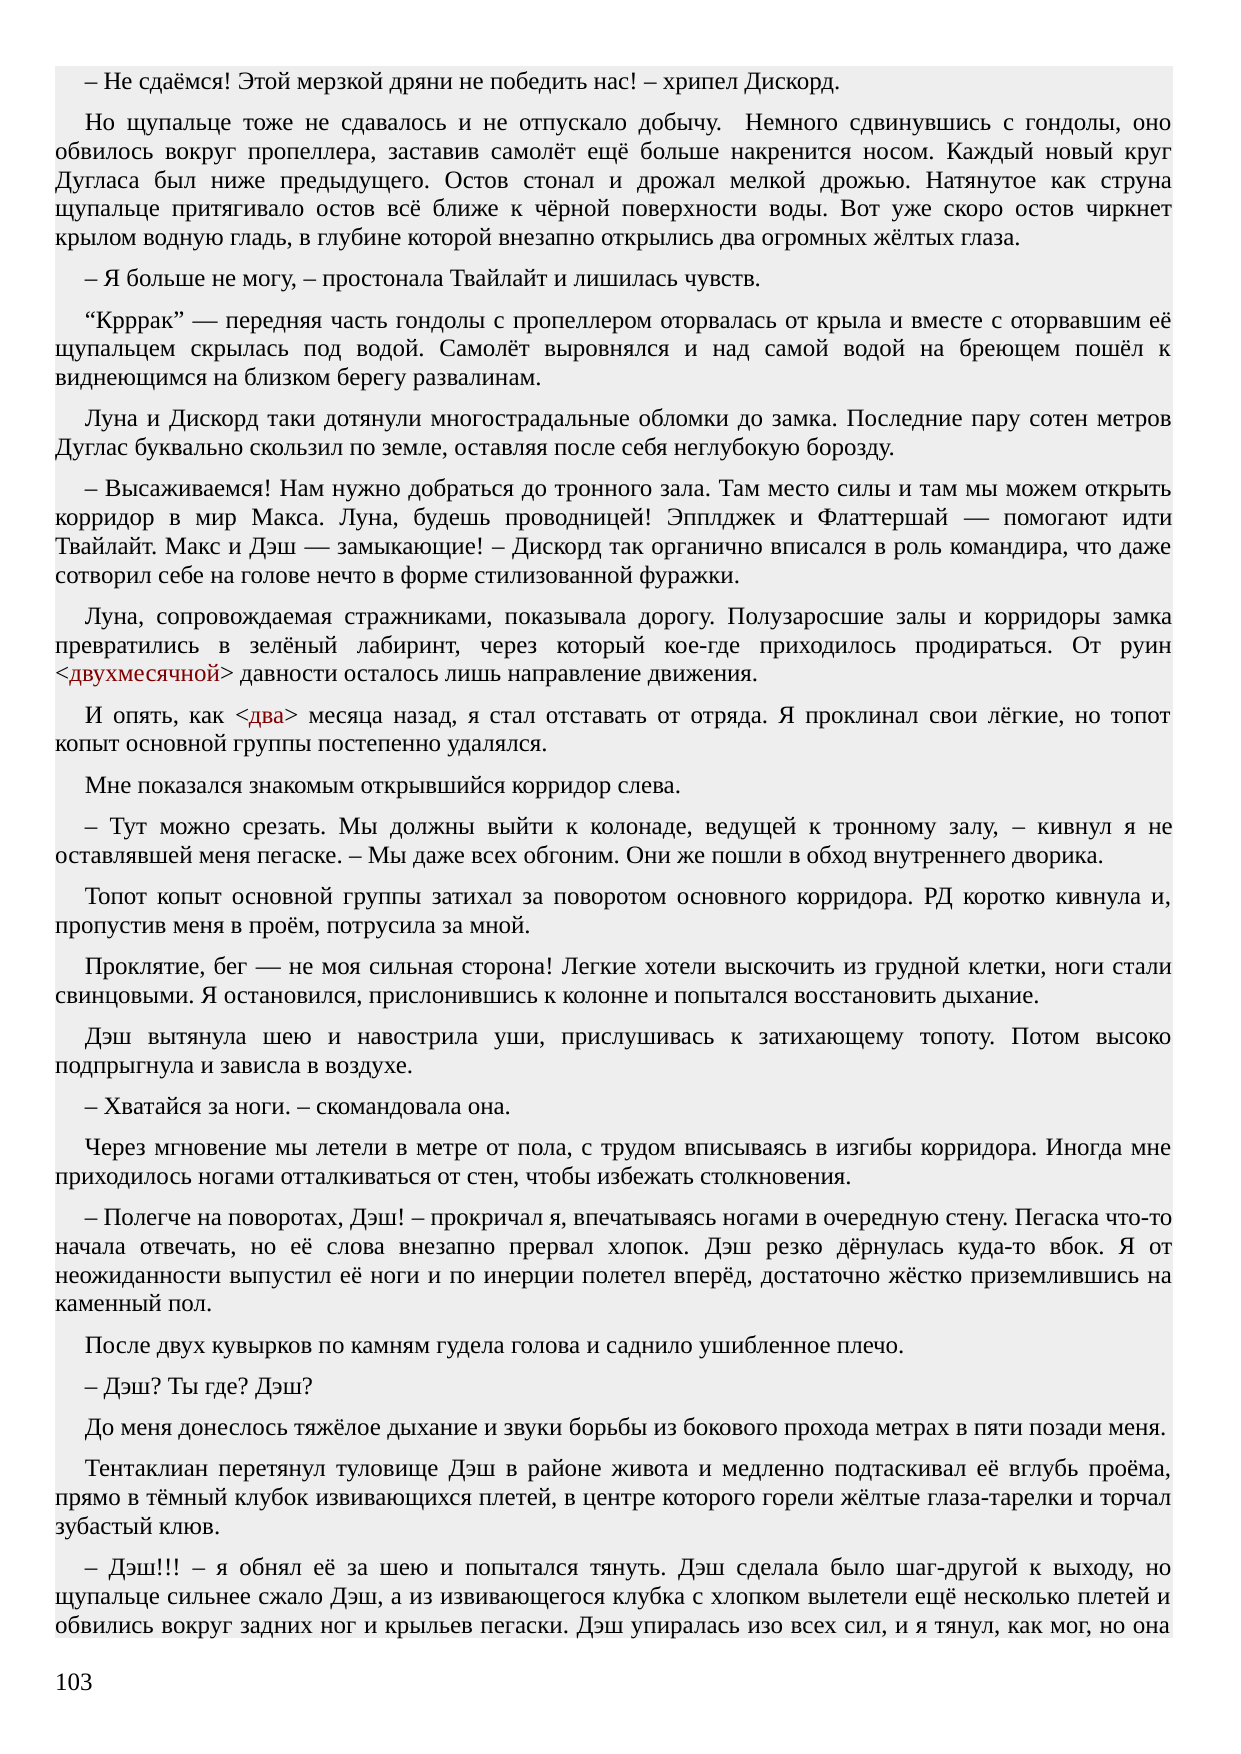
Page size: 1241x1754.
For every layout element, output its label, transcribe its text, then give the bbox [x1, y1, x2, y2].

text Луна, сопровождаемая стражниками, показывала дорогу. Полузаросшие залы и корридоры замка превратились в зелёный лабиринт, через который кое-где приходилось продираться. От руин <двухмесячной> давности осталось лишь направление движения. [55, 601, 1173, 687]
text Луна и Дискорд таки дотянули многострадальные обломки до замка. Последние пару сотен метров Дуглас буквально скользил по земле, оставляя после себя неглубокую борозду. [55, 403, 1173, 461]
text Тентаклиан перетянул туловище Дэш в районе живота и медленно подтаскивал её вглубь проёма, прямо в тёмный клубок извивающихся плетей, в центре которого горели жёлтые глаза-тарелки и торчал зубастый клюв. [55, 1453, 1173, 1540]
text – Дэш? Ты где? Дэш? [55, 1371, 1173, 1400]
text Но щупальце тоже не сдавалось и не отпускало добычу. Немного сдвинувшись с гондолы, оно обвилось вокруг пропеллера, заставив самолёт ещё больше накренится носом. Каждый новый круг Дугласа был ниже предыдущего. Остов стонал и дрожал мелкой дрожью. Натянутое как струна щупальце притягивало остов всё ближе к чёрной поверхности воды. Вот уже скоро остов чиркнет крылом водную гладь, в глубине которой внезапно открылись два огромных жёлтых глаза. [55, 107, 1173, 251]
text Через мгновение мы летели в метре от пола, с трудом вписываясь в изгибы корридора. Иногда мне приходилось ногами отталкиваться от стен, чтобы избежать столкновения. [55, 1132, 1173, 1190]
text Мне показался знакомым открывшийся корридор слева. [55, 770, 1173, 798]
text – Тут можно срезать. Мы должны выйти к колонаде, ведущей к тронному залу, – кивнул я не оставлявшей меня пегаске. – Мы даже всех обгоним. Они же пошли в обход внутреннего дворика. [55, 811, 1173, 868]
text – Полегче на поворотах, Дэш! – прокричал я, впечатываясь ногами в очередную стену. Пегаска что-то начала отвечать, но её слова внезапно прервал хлопок. Дэш резко дёрнулась куда-то вбок. Я от неожиданности выпустил её ноги и по инерции полетел вперёд, достаточно жёстко приземлившись на каменный пол. [55, 1202, 1173, 1317]
text Проклятие, бег — не моя сильная сторона! Легкие хотели выскочить из грудной клетки, ноги стали свинцовыми. Я остановился, прислонившись к колонне и попытался восстановить дыхание. [55, 951, 1173, 1008]
text После двух кувырков по камням гудела голова и саднило ушибленное плечо. [55, 1330, 1173, 1358]
text – Не сдаёмся! Этой мерзкой дряни не победить нас! – хрипел Дискорд. [55, 66, 1173, 95]
text – Я больше не могу, – простонала Твайлайт и лишилась чувств. [55, 263, 1173, 292]
text Топот копыт основной группы затихал за поворотом основного корридора. РД коротко кивнула и, пропустив меня в проём, потрусила за мной. [55, 881, 1173, 938]
text – Хватайся за ноги. – скомандовала она. [55, 1091, 1173, 1120]
text До меня донеслось тяжёлое дыхание и звуки борьбы из бокового прохода метрах в пяти позади меня. [55, 1412, 1173, 1441]
text “Крррак” — передняя часть гондолы с пропеллером оторвалась от крыла и вместе с оторвавшим её щупальцем скрылась под водой. Самолёт выровнялся и над самой водой на бреющем пошёл к виднеющимся на близком берегу развалинам. [55, 305, 1173, 391]
text – Дэш!!! – я обнял её за шею и попытался тянуть. Дэш сделала было шаг-другой к выходу, но щупальце сильнее сжало Дэш, а из извивающегося клубка с хлопком вылетели ещё несколько плетей и обвились вокруг задних ног и крыльев пегаски. Дэш упиралась изо всех сил, и я тянул, как мог, но она [55, 1552, 1173, 1638]
text – Высаживаемся! Нам нужно добраться до тронного зала. Там место силы и там мы можем открыть корридор в мир Макса. Луна, будешь проводницей! Эпплджек и Флаттершай — помогают идти Твайлайт. Макс и Дэш — замыкающие! – Дискорд так органично вписался в роль командира, что даже сотворил себе на голове нечто в форме стилизованной фуражки. [55, 473, 1173, 588]
text И опять, как <два> месяца назад, я стал отставать от отряда. Я проклинал свои лёгкие, но топот копыт основной группы постепенно удалялся. [55, 700, 1173, 757]
text Дэш вытянула шею и навострила уши, прислушивась к затихающему топоту. Потом высоко подпрыгнула и зависла в воздухе. [55, 1021, 1173, 1078]
